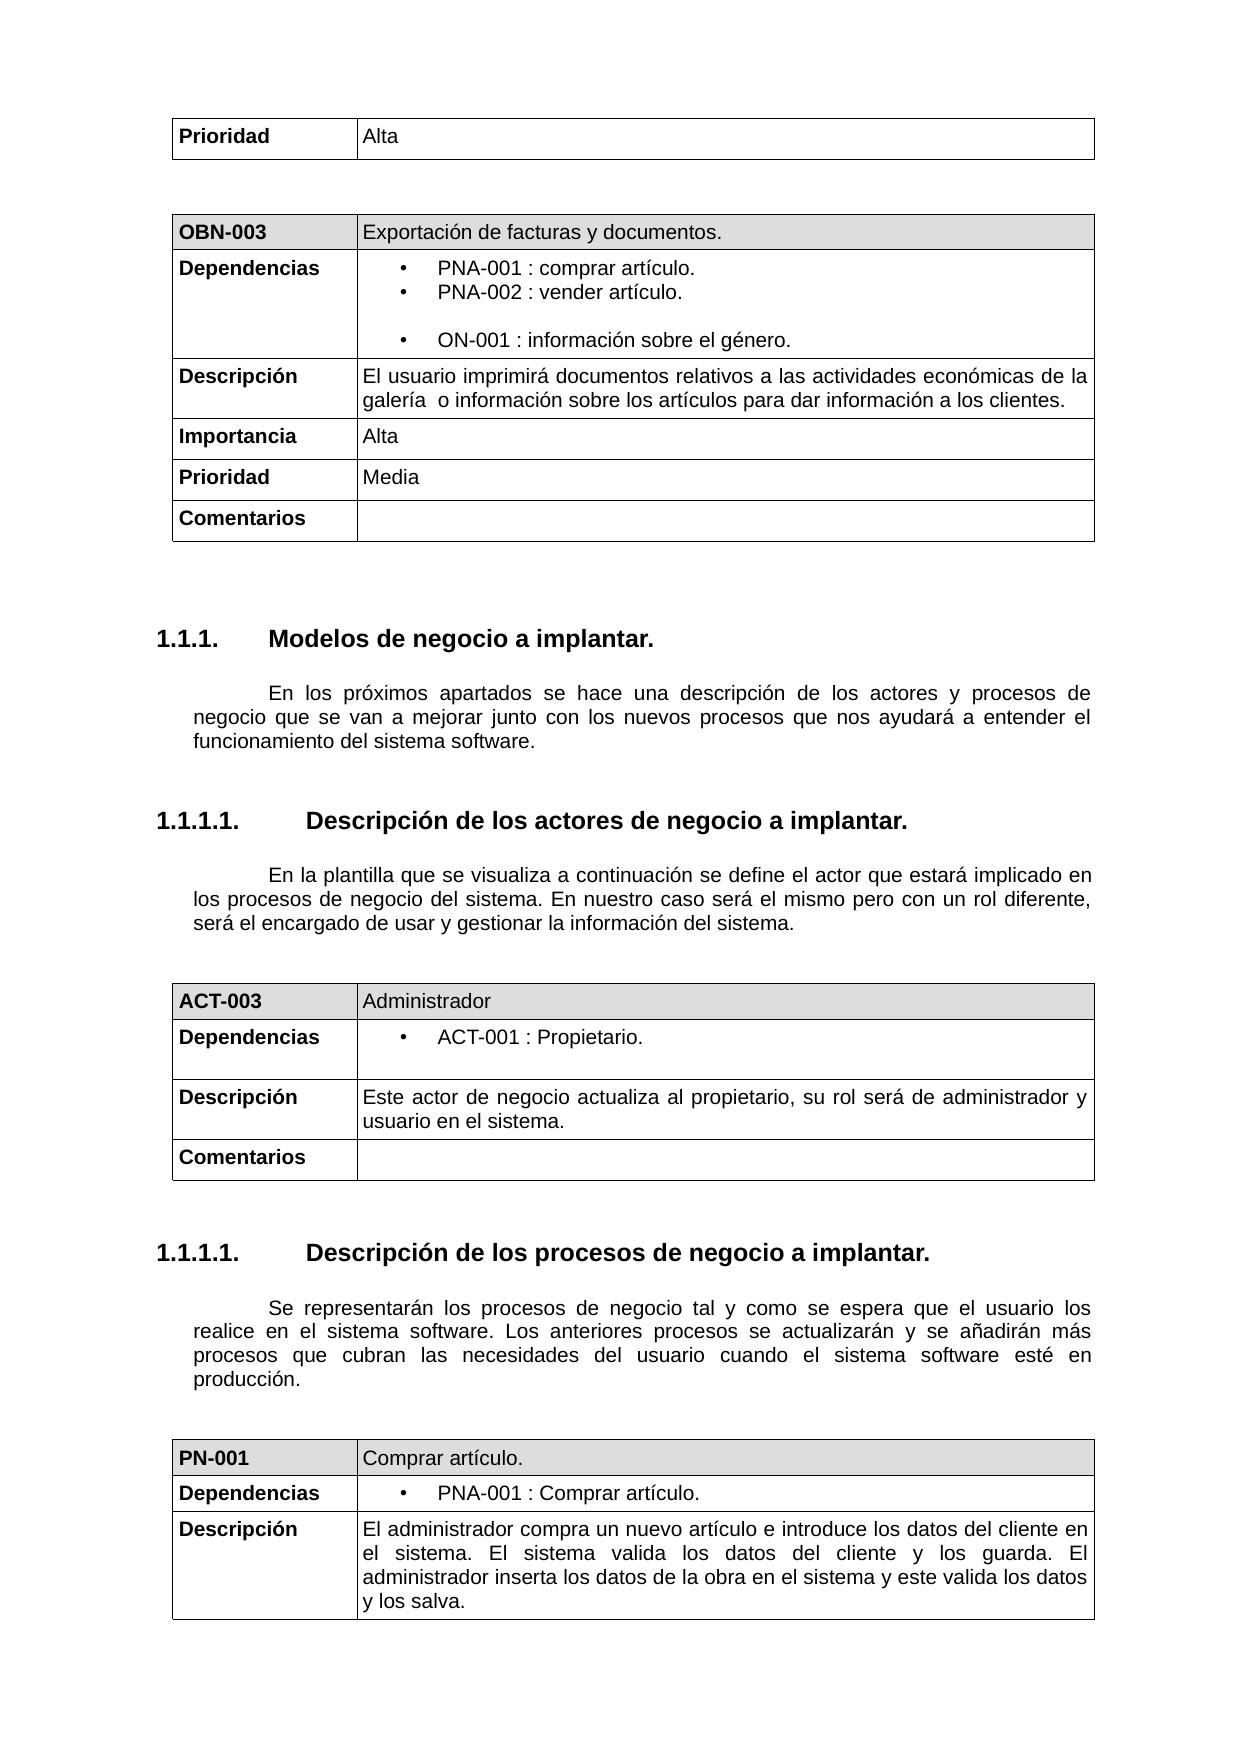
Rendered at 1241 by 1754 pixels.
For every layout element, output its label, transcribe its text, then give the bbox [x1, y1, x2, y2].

table_header OBN-003 [173, 215, 357, 249]
table_cell Media [358, 460, 1094, 499]
table_cell PNA-001 : Comprar artículo. [358, 1476, 1094, 1511]
text En los próximos apartados se hace una descripción de los actores y procesos de negocio que se van a mejorar junto con los nuevos procesos que nos ayudará a entender el funcionamiento del sistema software. [193, 681, 1093, 753]
table_cell Descripción [173, 1512, 357, 1619]
table_cell ACT-001 : Propietario. [358, 1020, 1094, 1079]
table_cell Descripción [173, 359, 357, 417]
list Modelos de negocio a implantar. [156, 623, 1093, 652]
list Descripción de los procesos de negocio a implantar. [156, 1238, 1093, 1267]
table_cell Importancia [173, 419, 357, 458]
table_cell Dependencias [173, 1020, 357, 1079]
table_header ACT-003 [173, 984, 357, 1019]
table_header Exportación de facturas y documentos. [358, 215, 1094, 249]
table_cell Alta [358, 119, 1094, 159]
table_cell PNA-001 : comprar artículo. PNA-002 : vender artículo. ON-001 : información sobre el género. [358, 250, 1094, 357]
table_cell Prioridad [173, 460, 357, 499]
table_cell Prioridad [173, 119, 357, 159]
table_cell [358, 1140, 1094, 1180]
text Se representarán los procesos de negocio tal y como se espera que el usuario los realice en el sistema software. Los anteriores procesos se actualizarán y se añadirán más procesos que cubran las necesidades del usuario cuando el sistema software esté en producción. [193, 1295, 1093, 1391]
table_cell Dependencias [173, 1476, 357, 1511]
table_header PN-001 [173, 1440, 357, 1475]
table_cell Este actor de negocio actualiza al propietario, su rol será de administrador y usuario en el sistema. [358, 1080, 1094, 1139]
table_cell El usuario imprimirá documentos relativos a las actividades económicas de la galería o información sobre los artículos para dar información a los clientes. [358, 359, 1094, 417]
table_header Comprar artículo. [358, 1440, 1094, 1475]
list Descripción de los actores de negocio a implantar. [156, 806, 1093, 834]
table_cell Alta [358, 419, 1094, 458]
table_cell [358, 501, 1094, 541]
table_cell Descripción [173, 1080, 357, 1139]
table_header Administrador [358, 984, 1094, 1019]
table_cell Dependencias [173, 250, 357, 357]
table_cell El administrador compra un nuevo artículo e introduce los datos del cliente en el sistema. El sistema valida los datos del cliente y los guarda. El administrador inserta los datos de la obra en el sistema y este valida los datos y los salva. [358, 1512, 1094, 1619]
table_cell Comentarios [173, 1140, 357, 1180]
text En la plantilla que se visualiza a continuación se define el actor que estará implicado en los procesos de negocio del sistema. En nuestro caso será el mismo pero con un rol diferente, será el encargado de usar y gestionar la información del sistema. [193, 863, 1093, 935]
table_cell Comentarios [173, 501, 357, 541]
